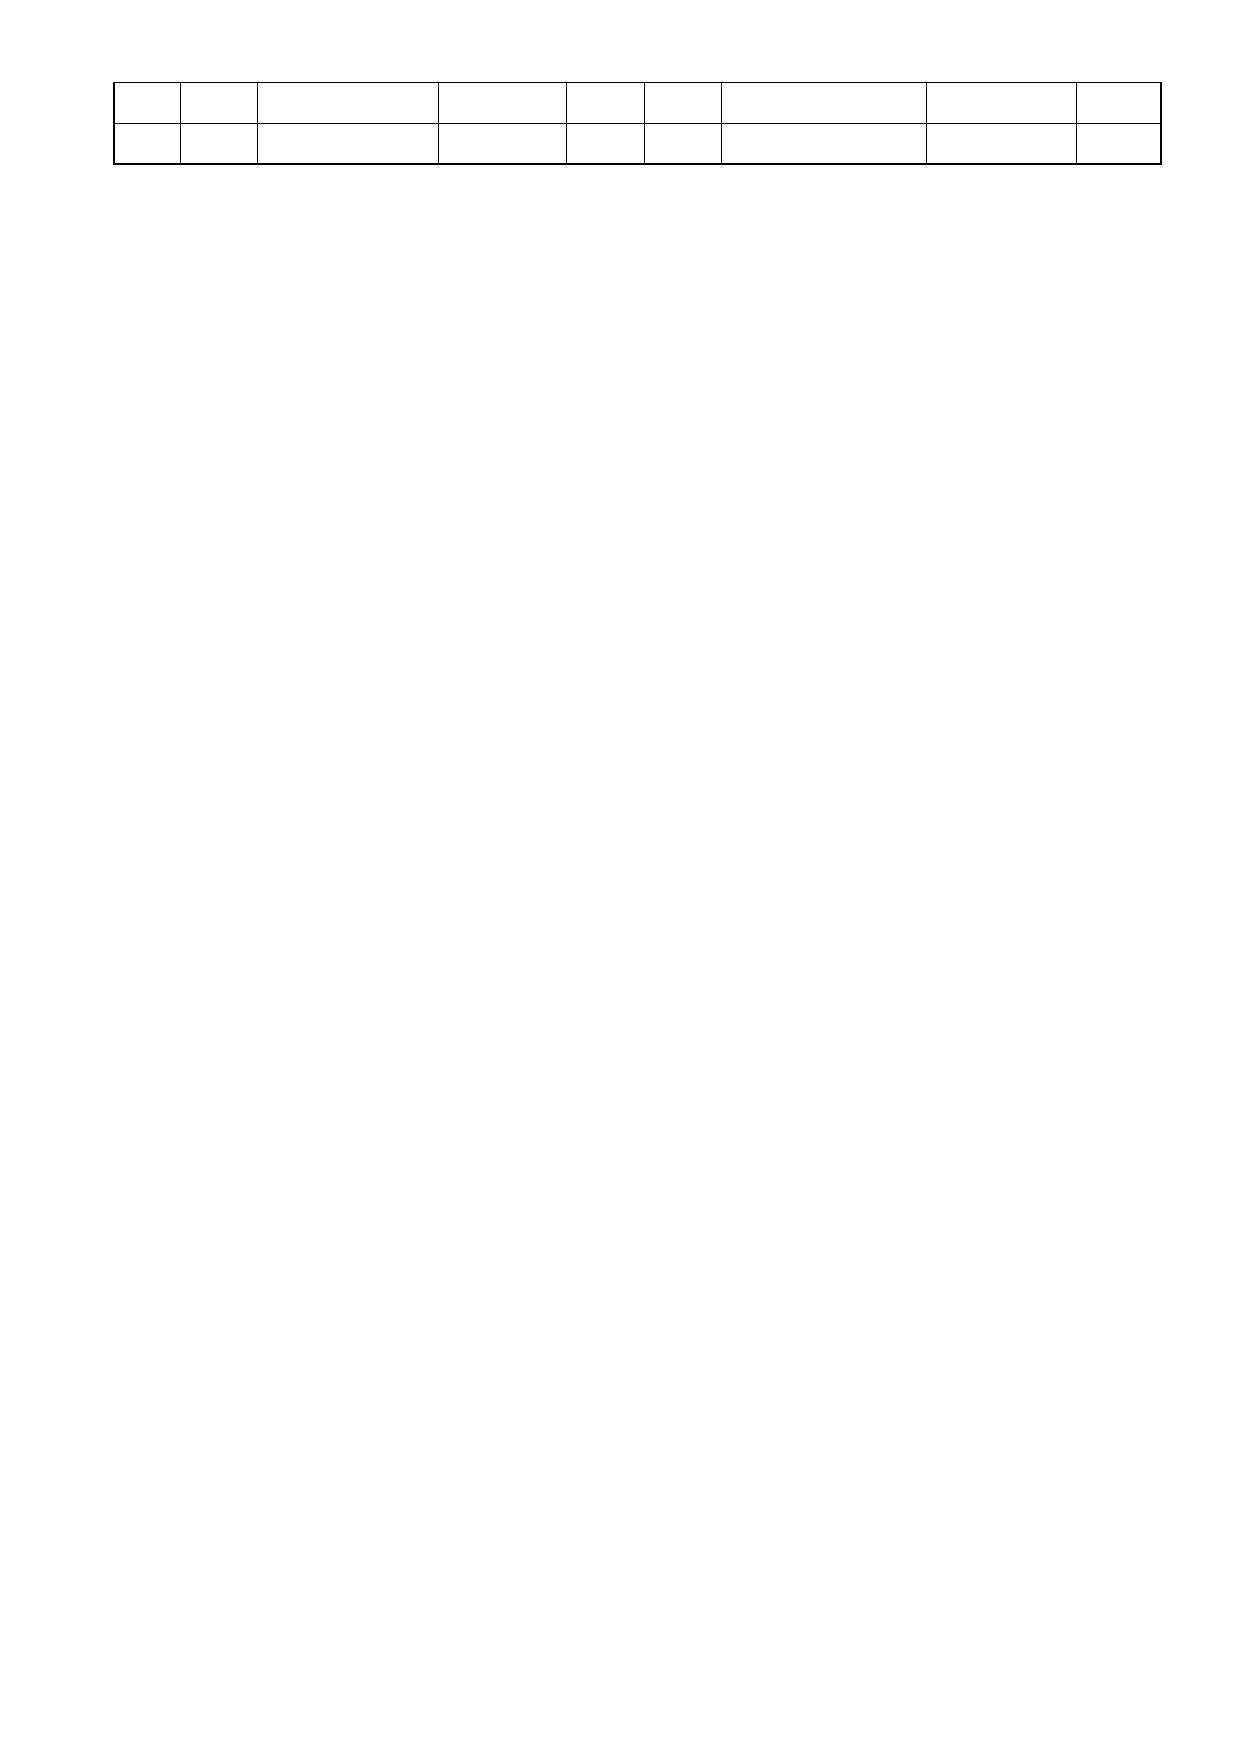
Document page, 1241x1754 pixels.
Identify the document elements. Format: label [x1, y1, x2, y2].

table_cell [115, 124, 180, 163]
table_cell [258, 124, 438, 163]
table_cell [439, 83, 566, 122]
table_cell [645, 124, 721, 163]
table_cell [115, 83, 180, 122]
table_cell [645, 83, 721, 122]
table_cell [181, 124, 257, 163]
table_cell [1077, 83, 1160, 122]
table_cell [181, 83, 257, 122]
table_cell [567, 124, 644, 163]
table_cell [439, 124, 566, 163]
table_cell [567, 83, 644, 122]
table_cell [927, 124, 1076, 163]
table_cell [722, 83, 926, 122]
table_cell [927, 83, 1076, 122]
table_cell [1077, 124, 1160, 163]
table_cell [722, 124, 926, 163]
table_cell [258, 83, 438, 122]
